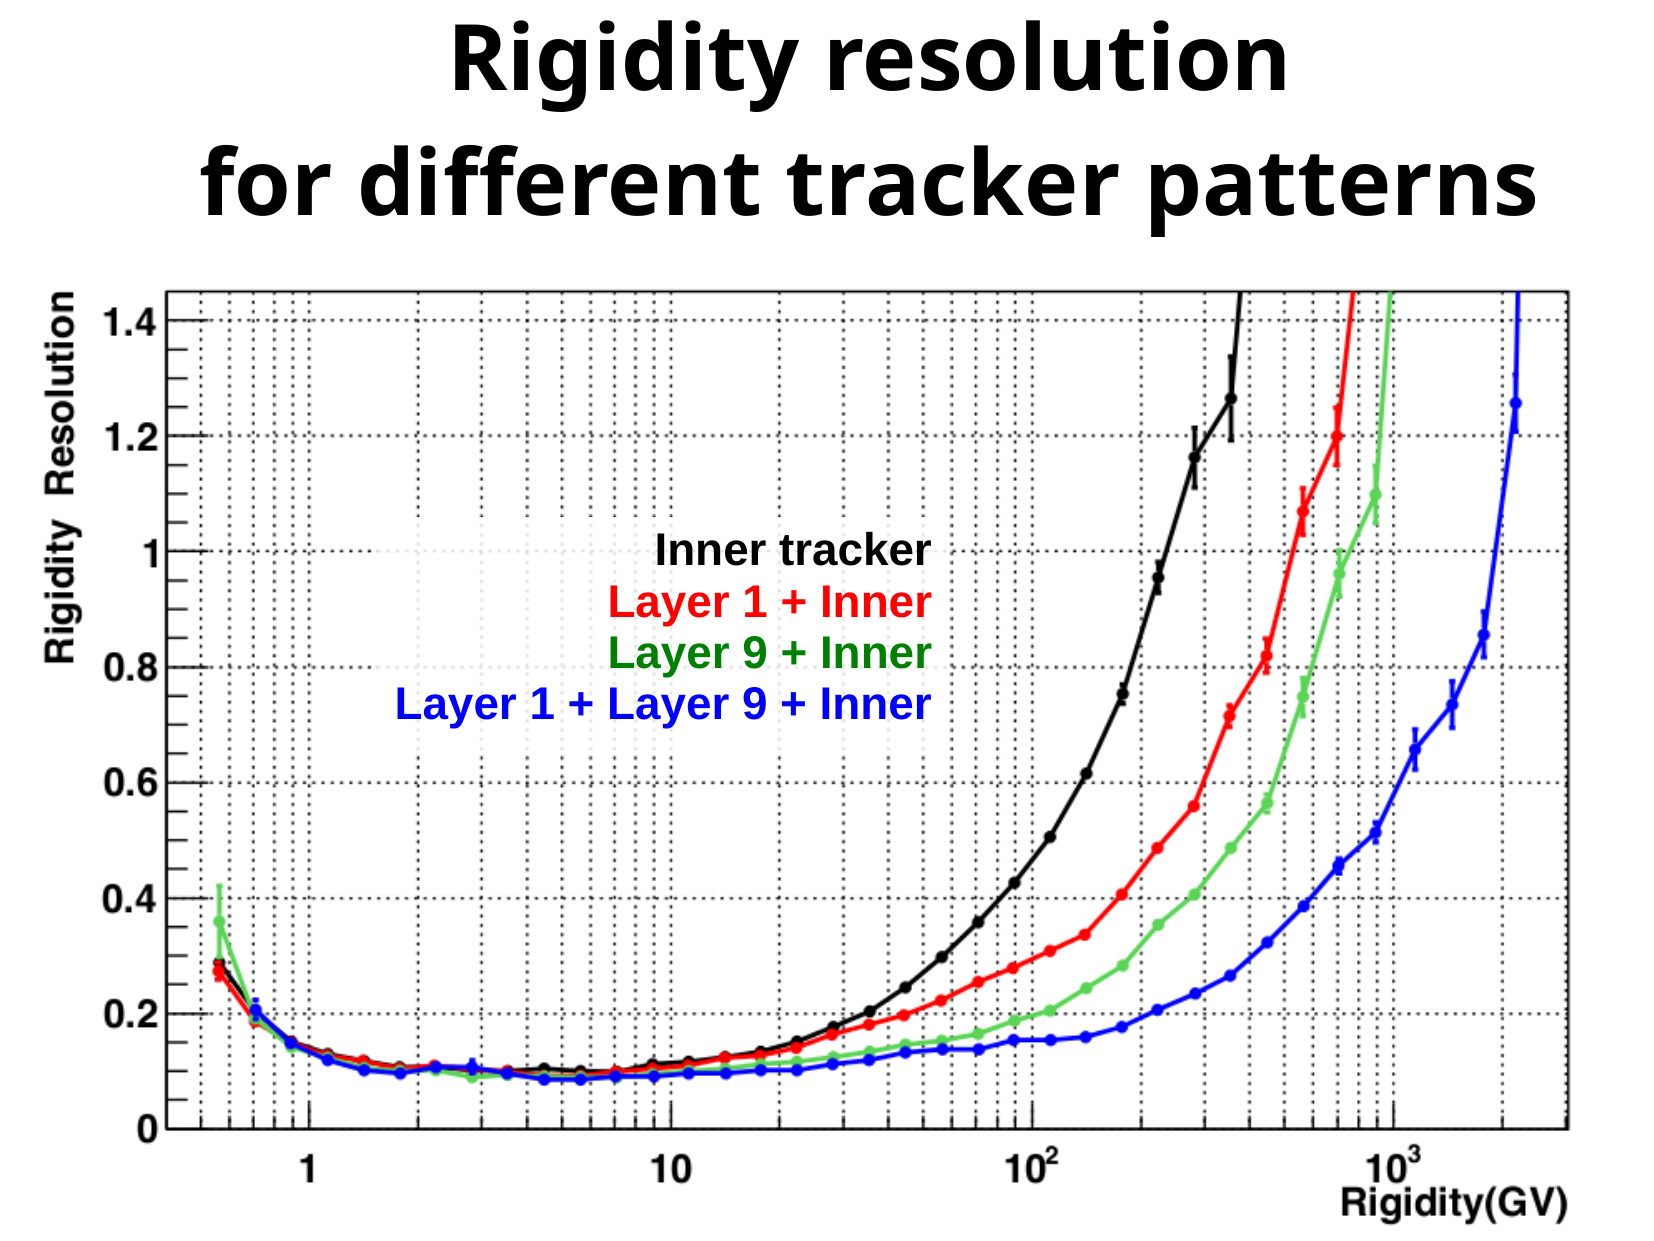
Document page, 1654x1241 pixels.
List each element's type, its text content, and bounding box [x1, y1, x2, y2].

text_box Inner tracker Layer 1 + Inner Layer 9 + Inner Layer 1 + Layer 9 + Inner [376, 517, 947, 752]
picture [37, 276, 1589, 1241]
title Rigidity resolution for different tracker patterns [125, 0, 1614, 241]
